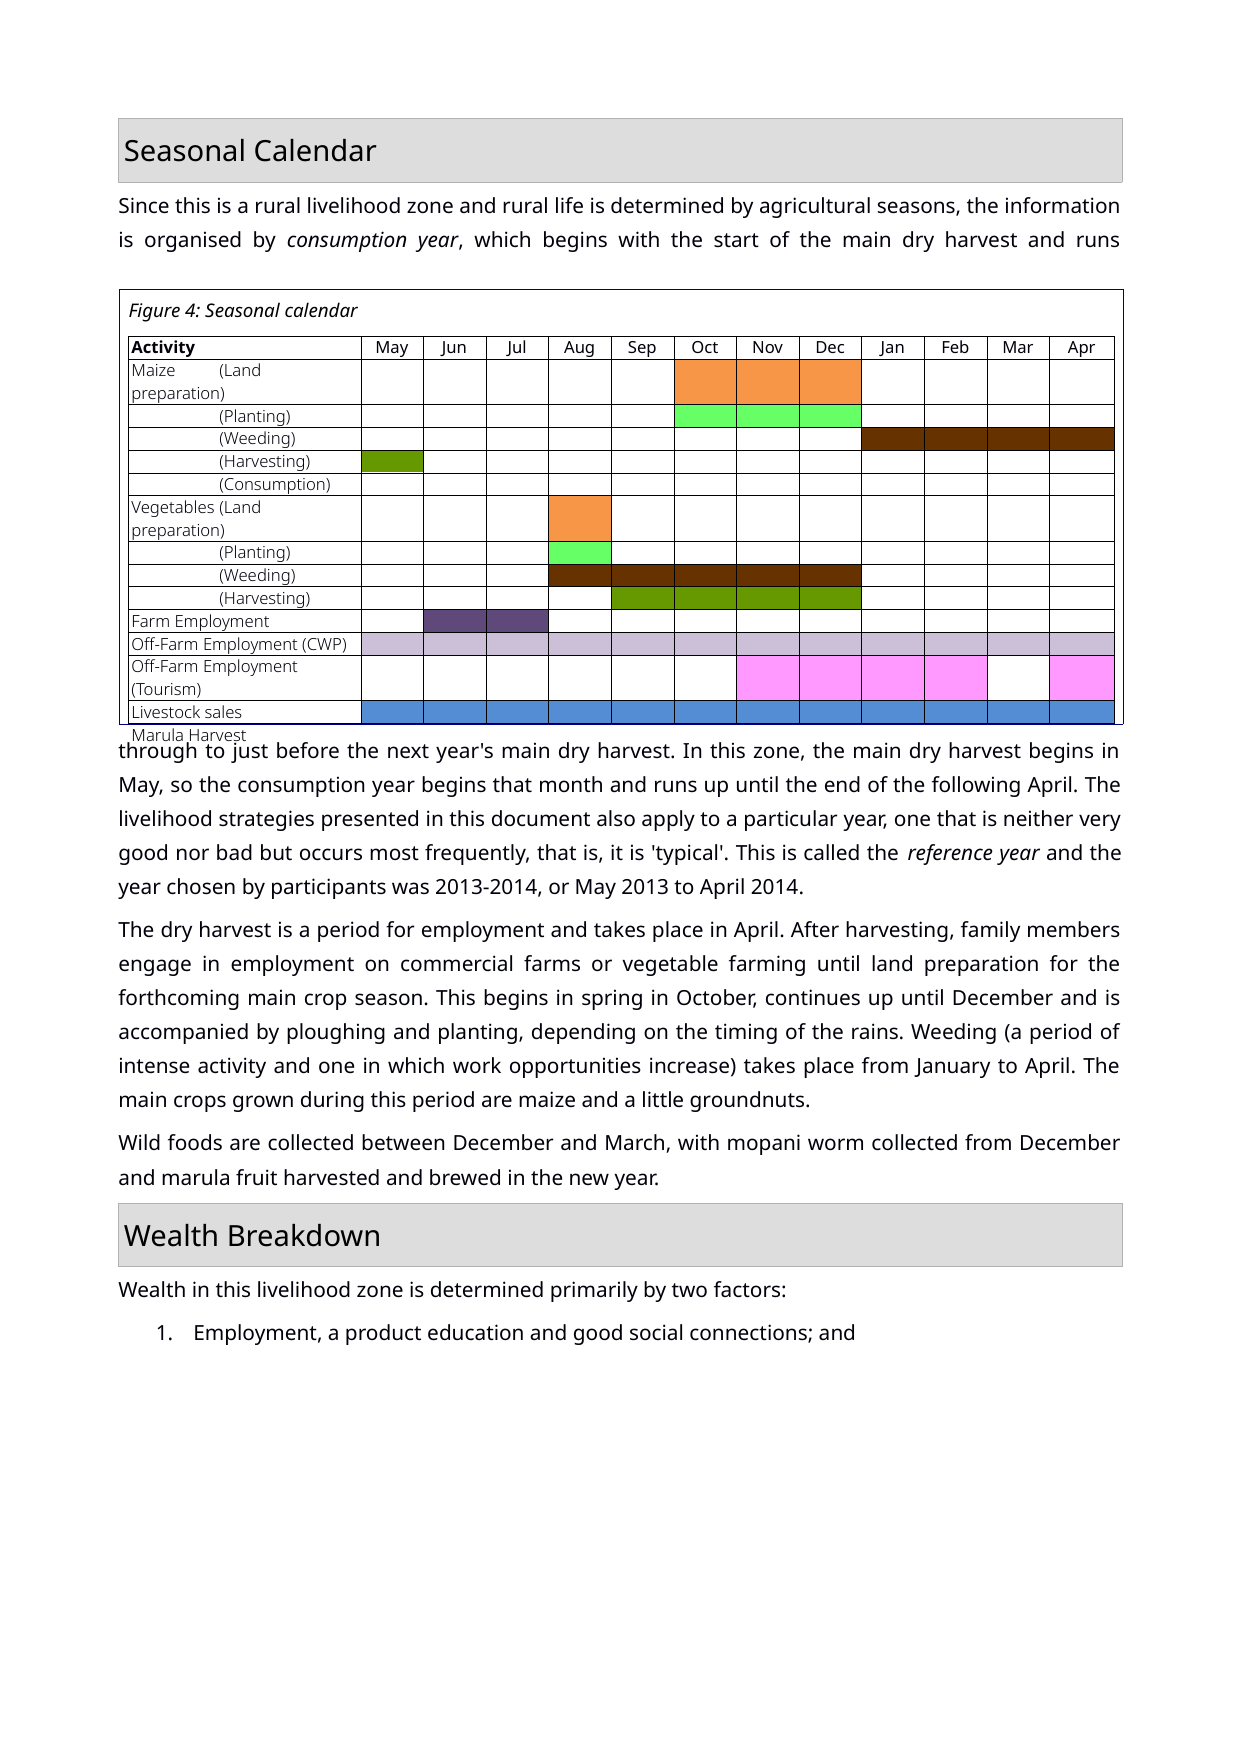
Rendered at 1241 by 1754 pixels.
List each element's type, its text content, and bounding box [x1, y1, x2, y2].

table_cell [737, 360, 799, 404]
table_cell [549, 451, 611, 472]
table_header Seasonal Calendar [119, 119, 1122, 182]
table_cell [1050, 474, 1114, 495]
table_cell [925, 360, 987, 404]
table_cell [800, 701, 861, 723]
table_header Dec [800, 337, 861, 358]
list Employment, a product education and good social connections; and [156, 1318, 1122, 1347]
table_cell [549, 428, 611, 450]
table_cell [800, 474, 861, 495]
table_cell [675, 428, 736, 450]
table_cell [1050, 360, 1114, 404]
table_cell [424, 610, 486, 632]
table_cell [862, 633, 924, 655]
table_cell [737, 656, 799, 700]
table_cell (Harvesting) [129, 587, 361, 609]
table_cell [362, 405, 423, 427]
table_cell [988, 474, 1049, 495]
table_cell Vegetables (Land preparation) [129, 496, 361, 541]
table_cell (Weeding) [129, 428, 361, 450]
table_cell [612, 405, 674, 427]
table_header Aug [549, 337, 611, 358]
table_cell [362, 701, 423, 723]
table_cell [549, 565, 611, 586]
table_cell [800, 451, 861, 472]
table_cell [988, 565, 1049, 586]
table_header Apr [1050, 337, 1114, 358]
table_cell Maize (Land preparation) [129, 360, 361, 404]
table_cell [362, 633, 423, 655]
table_cell [988, 610, 1049, 632]
table_cell [549, 633, 611, 655]
table_cell [800, 428, 861, 450]
table_cell [362, 496, 423, 541]
table_cell [424, 656, 486, 700]
table_cell Livestock sales [129, 701, 361, 723]
table_cell [424, 360, 486, 404]
table_cell [424, 565, 486, 586]
table_cell [737, 405, 799, 427]
table_cell [487, 496, 548, 541]
table_cell [737, 701, 799, 723]
table_header Nov [737, 337, 799, 358]
table_header Jun [424, 337, 486, 358]
table_cell [737, 474, 799, 495]
table_cell [424, 474, 486, 495]
table_cell [862, 542, 924, 564]
table_cell [362, 360, 423, 404]
table_cell [675, 565, 736, 586]
table_cell [988, 360, 1049, 404]
table_cell [424, 701, 486, 723]
table_cell [800, 360, 861, 404]
table_cell [612, 360, 674, 404]
table_cell [487, 474, 548, 495]
table_cell [862, 496, 924, 541]
text The dry harvest is a period for employment and takes place in April. After harvesting, family members engage in employment on commercial farms or vegetable farming until land preparation for the forthcoming main crop season. This begins in spring in October, continues up until December and is accompanied by ploughing and planting, depending on the timing of the rains. Weeding (a period of intense activity and one in which work opportunities increase) takes place from January to April. The main crops grown during this period are maize and a little groundnuts. [118, 915, 1122, 1114]
table_cell [925, 451, 987, 472]
table_cell [487, 565, 548, 586]
table_cell [487, 405, 548, 427]
table_header Mar [988, 337, 1049, 358]
table_cell [487, 451, 548, 472]
table_cell [362, 587, 423, 609]
table_cell [549, 360, 611, 404]
table_cell [925, 542, 987, 564]
table_cell [612, 565, 674, 586]
table_cell [362, 565, 423, 586]
table_cell [737, 542, 799, 564]
table_cell [487, 633, 548, 655]
table_cell [862, 474, 924, 495]
table_cell [988, 428, 1049, 450]
table_cell [549, 587, 611, 609]
table_cell [1050, 496, 1114, 541]
table_cell [612, 428, 674, 450]
table_cell Farm Employment [129, 610, 361, 632]
table_cell [862, 610, 924, 632]
table_cell [487, 701, 548, 723]
text Figure 4: Seasonal calendar [128, 298, 1114, 323]
table_cell Off-Farm Employment (Tourism) [129, 656, 361, 700]
table_cell [925, 701, 987, 723]
table_cell [925, 633, 987, 655]
table_cell [737, 587, 799, 609]
text Wild foods are collected between December and March, with mopani worm collected from December and marula fruit harvested and brewed in the new year. [118, 1128, 1122, 1191]
table_cell [675, 656, 736, 700]
table_cell [800, 405, 861, 427]
table_cell [487, 542, 548, 564]
table_cell [737, 428, 799, 450]
table_cell [925, 587, 987, 609]
table_cell [675, 610, 736, 632]
table_cell (Planting) [129, 405, 361, 427]
table_cell [612, 610, 674, 632]
table_cell [487, 428, 548, 450]
table_cell [988, 496, 1049, 541]
table_cell [362, 542, 423, 564]
table_cell [1050, 542, 1114, 564]
table_cell [362, 656, 423, 700]
table_cell [424, 587, 486, 609]
table_cell [800, 565, 861, 586]
table_cell [988, 656, 1049, 700]
table_cell [925, 496, 987, 541]
table_header Jan [862, 337, 924, 358]
table_cell [800, 610, 861, 632]
table_cell [612, 701, 674, 723]
table_cell [988, 405, 1049, 427]
table_cell [675, 587, 736, 609]
table_cell [612, 656, 674, 700]
table_cell [675, 701, 736, 723]
table_cell [424, 496, 486, 541]
table_cell [675, 360, 736, 404]
table_cell [737, 610, 799, 632]
table_cell [925, 656, 987, 700]
table_cell [424, 428, 486, 450]
table_cell [1050, 587, 1114, 609]
text Wealth in this livelihood zone is determined primarily by two factors: [118, 1276, 1122, 1304]
table_cell [612, 496, 674, 541]
table_cell [549, 656, 611, 700]
table_cell [487, 610, 548, 632]
table_cell [925, 565, 987, 586]
table_cell (Consumption) [129, 474, 361, 495]
table_cell [800, 542, 861, 564]
table_cell [988, 701, 1049, 723]
table_cell [925, 474, 987, 495]
table_cell [549, 542, 611, 564]
table_cell [862, 656, 924, 700]
table_header May [362, 337, 423, 358]
table_cell [362, 451, 423, 472]
table_cell [988, 451, 1049, 472]
table_cell [800, 496, 861, 541]
text Since this is a rural livelihood zone and rural life is determined by agricultural seasons, the information is organised by consumption year, which begins with the start of the main dry harvest and runs through to just before the next year's main dry harvest. In this zone, the main dry harvest begins in May, so the consumption year begins that month and runs up until the end of the following April. The livelihood strategies presented in this document also apply to a particular year, one that is neither very good nor bad but occurs most frequently, that is, it is 'typical'. This is called the reference year and the year chosen by participants was 2013-2014, or May 2013 to April 2014. [118, 191, 1122, 901]
table_cell [612, 633, 674, 655]
table_cell [862, 701, 924, 723]
table_cell [675, 474, 736, 495]
table_cell [612, 451, 674, 472]
table_cell [487, 587, 548, 609]
table_cell [549, 474, 611, 495]
table_cell [675, 451, 736, 472]
table_cell [1050, 610, 1114, 632]
table_header Wealth Breakdown [119, 1204, 1122, 1266]
table_header Feb [925, 337, 987, 358]
table_cell [549, 701, 611, 723]
table_cell [988, 633, 1049, 655]
table_header Sep [612, 337, 674, 358]
table_cell [424, 542, 486, 564]
table_cell [424, 405, 486, 427]
table_cell [675, 496, 736, 541]
table_cell [800, 633, 861, 655]
table_cell [549, 405, 611, 427]
table_header Oct [675, 337, 736, 358]
table_cell [862, 405, 924, 427]
table_cell [737, 565, 799, 586]
table_cell [612, 474, 674, 495]
table_header Jul [487, 337, 548, 358]
table_cell [1050, 451, 1114, 472]
table_cell [675, 542, 736, 564]
table_cell [549, 496, 611, 541]
table_cell (Weeding) [129, 565, 361, 586]
table_cell [925, 610, 987, 632]
table_cell [1050, 633, 1114, 655]
table_cell [362, 610, 423, 632]
table_cell [549, 610, 611, 632]
table_cell [487, 360, 548, 404]
table_cell [424, 451, 486, 472]
table_cell [1050, 428, 1114, 450]
table_header Activity [129, 337, 361, 358]
table_cell [362, 428, 423, 450]
table_cell Off-Farm Employment (CWP) [129, 633, 361, 655]
table_cell (Planting) [129, 542, 361, 564]
table_cell [862, 587, 924, 609]
table_cell [1050, 565, 1114, 586]
table_cell [424, 633, 486, 655]
table_cell [675, 633, 736, 655]
table_cell [862, 451, 924, 472]
table_cell [675, 405, 736, 427]
table_cell [800, 587, 861, 609]
table_cell [862, 360, 924, 404]
table_cell [988, 542, 1049, 564]
table_cell [737, 451, 799, 472]
table_cell [612, 542, 674, 564]
table_cell [925, 405, 987, 427]
table_cell [612, 587, 674, 609]
table_cell [362, 474, 423, 495]
table_cell [487, 656, 548, 700]
table_cell [737, 496, 799, 541]
table_cell (Harvesting) [129, 451, 361, 472]
table_cell [925, 428, 987, 450]
table_cell [800, 656, 861, 700]
table_cell [988, 587, 1049, 609]
table_cell [1050, 405, 1114, 427]
table_cell [737, 633, 799, 655]
table_cell [1050, 701, 1114, 723]
table_cell [1050, 656, 1114, 700]
table_cell [862, 565, 924, 586]
